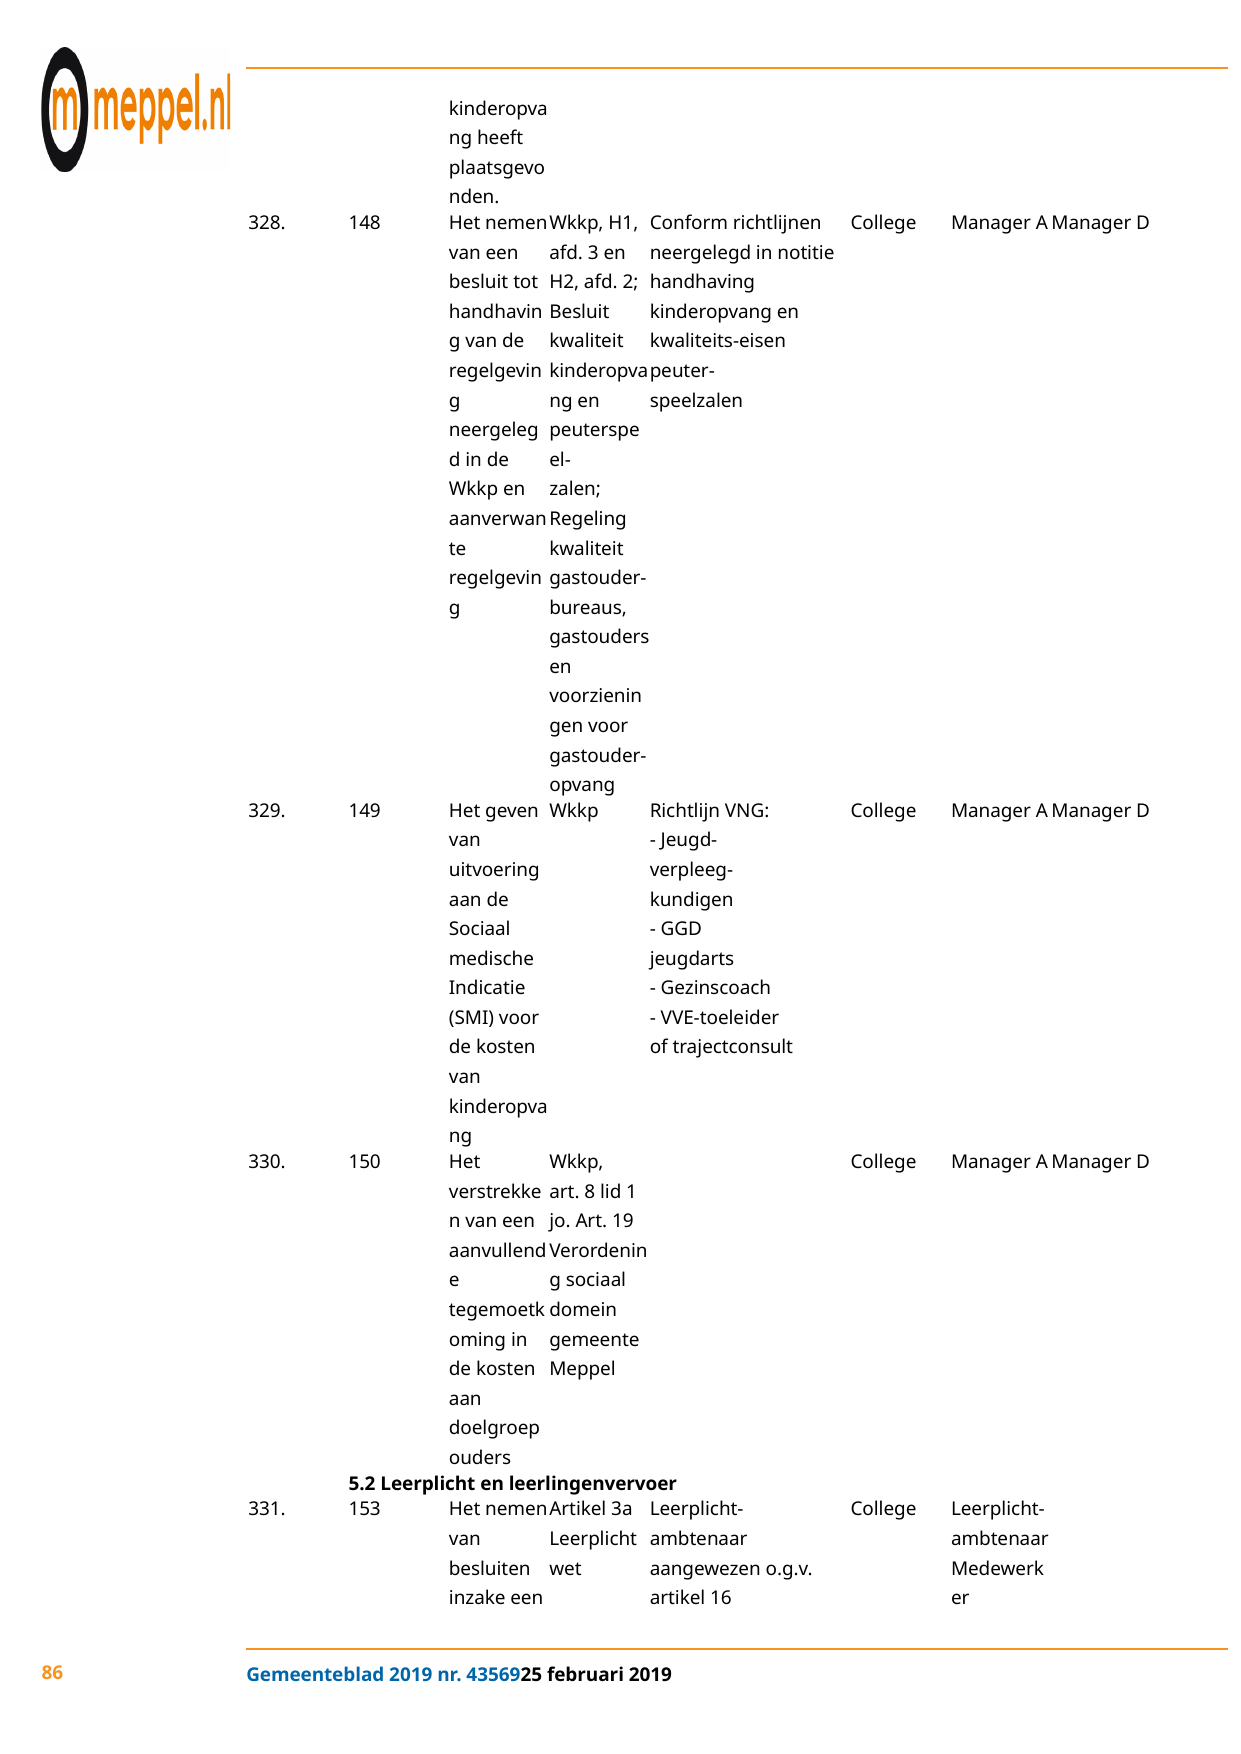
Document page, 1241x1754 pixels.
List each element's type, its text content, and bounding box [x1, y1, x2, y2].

table_cell [248, 95, 348, 209]
table_cell Conform richtlijnen neergelegd in notitie handhaving kinderopvang en kwaliteits-eisen peuter- speelzalen [650, 209, 850, 797]
table_cell Het nemen van besluiten inzake een [449, 1496, 549, 1610]
table_cell Leerplicht- ambtenaar aangewezen o.g.v. artikel 16 [650, 1496, 850, 1610]
table_cell [549, 95, 649, 209]
table_cell 331. [248, 1496, 348, 1610]
table_cell Het geven van uitvoering aan de Sociaal medische Indicatie (SMI) voor de kosten van kinderopvang [449, 797, 549, 1148]
table_cell Manager A [951, 209, 1051, 797]
table_cell Leerplicht- ambtenaar Medewerker [951, 1496, 1051, 1610]
table_cell Manager D [1051, 797, 1152, 1148]
table_cell [1051, 95, 1152, 209]
table_cell 149 [348, 797, 449, 1148]
table_cell College [850, 797, 951, 1148]
table_cell 330. [248, 1148, 348, 1470]
table_cell 329. [248, 797, 348, 1148]
table_cell 153 [348, 1496, 449, 1610]
table_cell Manager D [1051, 1148, 1152, 1470]
table_cell College [850, 1496, 951, 1610]
picture [41, 47, 231, 172]
table_cell Het nemen van een besluit tot handhaving van de regelgeving neergelegd in de Wkkp en aanverwante regelgeving [449, 209, 549, 797]
table_cell 148 [348, 209, 449, 797]
table_cell Wkkp [549, 797, 649, 1148]
table_cell 5.2 Leerplicht en leerlingenvervoer [348, 1470, 1152, 1496]
table_cell Artikel 3a Leerplichtwet [549, 1496, 649, 1610]
table_cell Het verstrekken van een aanvullende tegemoetkoming in de kosten aan doelgroep ouders [449, 1148, 549, 1470]
table_cell 150 [348, 1148, 449, 1470]
table_cell Manager D [1051, 209, 1152, 797]
table_cell [348, 95, 449, 209]
table_cell kinderopvang heeft plaatsgevonden. [449, 95, 549, 209]
table_cell Wkkp, art. 8 lid 1 jo. Art. 19 Verordening sociaal domein gemeente Meppel [549, 1148, 649, 1470]
table_cell Richtlijn VNG: - Jeugd- verpleeg- kundigen - GGD jeugdarts - Gezinscoach - VVE-toeleider of trajectconsult [650, 797, 850, 1148]
table_cell College [850, 209, 951, 797]
table_cell College [850, 1148, 951, 1470]
table_cell [951, 95, 1051, 209]
table_cell 328. [248, 209, 348, 797]
table_cell [650, 1148, 850, 1470]
table_cell Wkkp, H1, afd. 3 en H2, afd. 2; Besluit kwaliteit kinderopvang en peuterspeel- zalen; Regeling kwaliteit gastouder- bureaus, gastouders en voorzieningen voor gastouder- opvang [549, 209, 649, 797]
table_cell Manager A [951, 1148, 1051, 1470]
table_cell Manager A [951, 797, 1051, 1148]
table_cell [1051, 1496, 1152, 1610]
table_cell [850, 95, 951, 209]
table_cell [248, 1470, 348, 1496]
table_cell [650, 95, 850, 209]
